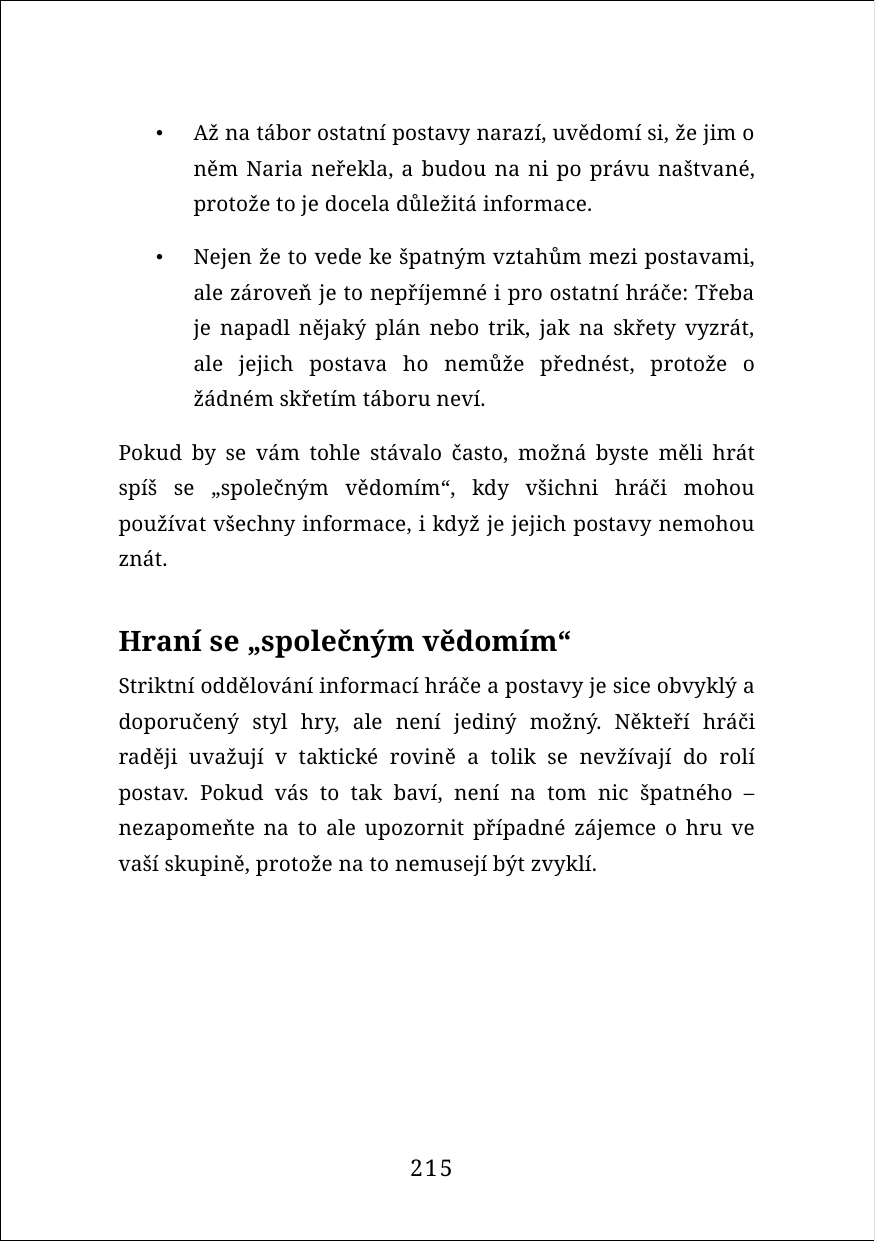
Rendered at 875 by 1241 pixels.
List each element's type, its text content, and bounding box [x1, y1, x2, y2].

list Nejen že to vede ke špatným vztahům mezi postavami, ale zároveň je to nepříjemné i pro ostatní hráče: Třeba je napadl nějaký plán nebo trik, jak na skřety vyzrát, ale jejich postava ho nemůže přednést, protože o žádném skřetím táboru neví. [156, 242, 756, 413]
text Striktní oddělování informací hráče a postavy je sice obvyklý a doporučený styl hry, ale není jediný možný. Někteří hráči raději uvažují v taktické rovině a tolik se nevžívají do rolí postav. Pokud vás to tak baví, není na tom nic špatného – nezapomeňte na to ale upozornit případné zájemce o hru ve vaší skupině, protože na to nemusejí být zvyklí. [118, 671, 756, 877]
subtitle Hraní se „společným vědomím“ [118, 621, 756, 659]
list Až na tábor ostatní postavy narazí, uvědomí si, že jim o něm Naria neřekla, a budou na ni po právu naštvané, protože to je docela důležitá informace. [156, 118, 756, 218]
text Pokud by se vám tohle stávalo často, možná byste měli hrát spíš se „společným vědomím“, kdy všichni hráči mohou používat všechny informace, i když je jejich postavy nemohou znát. [118, 438, 756, 573]
